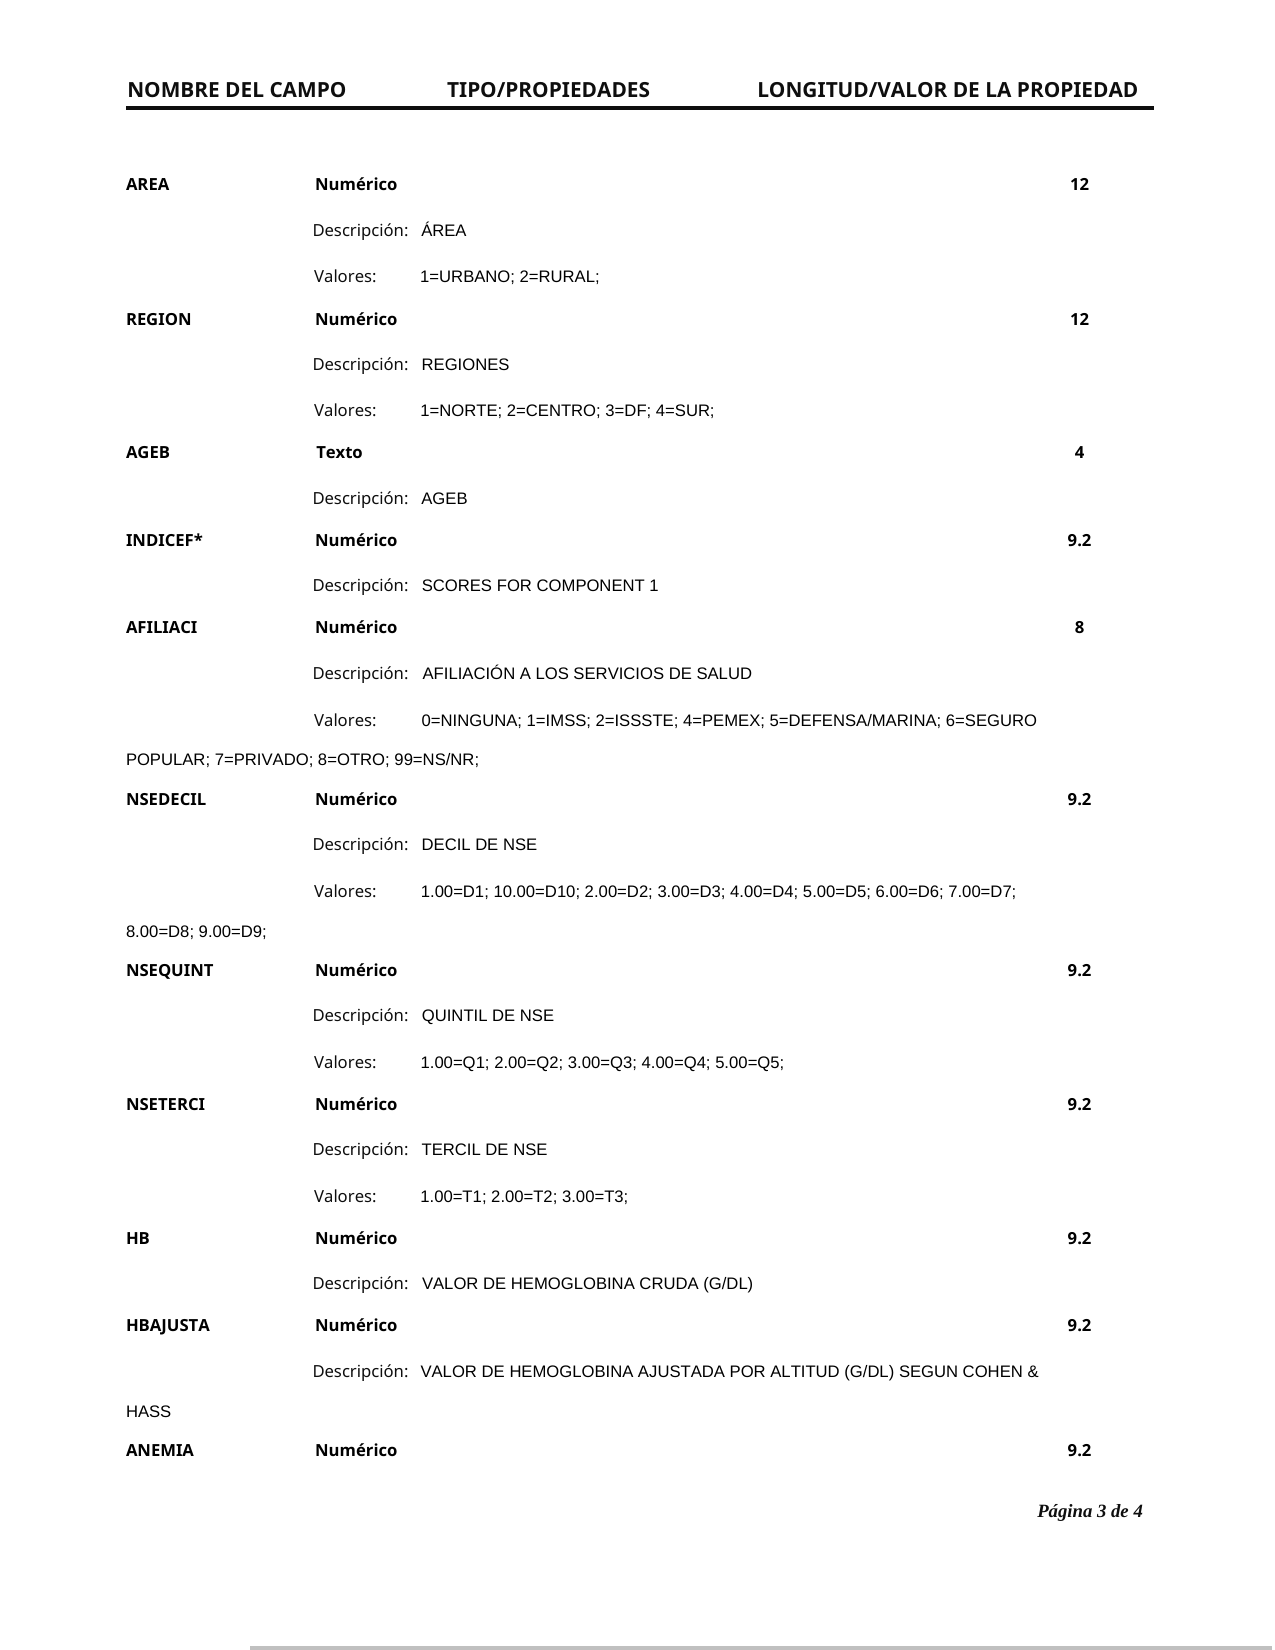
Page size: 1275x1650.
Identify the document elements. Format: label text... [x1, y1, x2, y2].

text 8.00=D8; 9.00=D9; [126, 921, 1138, 941]
text Descripción: QUINTIL DE NSE [126, 999, 1138, 1027]
text HB Numérico 9.2 [126, 1227, 1138, 1249]
text Valores: 1.00=Q1; 2.00=Q2; 3.00=Q3; 4.00=Q4; 5.00=Q5; [126, 1046, 1138, 1074]
text Descripción: SCORES FOR COMPONENT 1 [126, 569, 1138, 598]
text Descripción: VALOR DE HEMOGLOBINA AJUSTADA POR ALTITUD (G/DL) SEGUN COHEN & [126, 1355, 1138, 1383]
text Descripción: AGEB [126, 482, 1138, 510]
text Descripción: ÁREA [126, 214, 1138, 242]
text Valores: 1.00=D1; 10.00=D10; 2.00=D2; 3.00=D3; 4.00=D4; 5.00=D5; 6.00=D6; 7.00=D7; [126, 875, 1138, 903]
text NSEQUINT Numérico 9.2 [126, 958, 1138, 981]
text POPULAR; 7=PRIVADO; 8=OTRO; 99=NS/NR; [126, 750, 1138, 769]
subtitle NOMBRE DEL CAMPO TIPO/PROPIEDADES LONGITUD/VALOR DE LA PROPIEDAD [127, 75, 1138, 103]
text ANEMIA Numérico 9.2 [126, 1439, 1138, 1461]
text Descripción: VALOR DE HEMOGLOBINA CRUDA (G/DL) [126, 1267, 1138, 1296]
text REGION Numérico 12 [126, 307, 1138, 330]
text Valores: 1=NORTE; 2=CENTRO; 3=DF; 4=SUR; [126, 394, 1138, 423]
text NSEDECIL Numérico 9.2 [126, 787, 1138, 810]
text INDICEF* Numérico 9.2 [126, 529, 1138, 551]
text Descripción: TERCIL DE NSE [126, 1133, 1138, 1161]
text HBAJUSTA Numérico 9.2 [126, 1314, 1138, 1337]
text Descripción: AFILIACIÓN A LOS SERVICIOS DE SALUD [126, 657, 1138, 685]
text HASS [126, 1402, 1138, 1421]
text Valores: 0=NINGUNA; 1=IMSS; 2=ISSSTE; 4=PEMEX; 5=DEFENSA/MARINA; 6=SEGURO [126, 704, 1138, 732]
text AFILIACI Numérico 8 [126, 616, 1138, 639]
text Descripción: REGIONES [126, 348, 1138, 376]
text AREA Numérico 12 [126, 173, 1138, 196]
text NSETERCI Numérico 9.2 [126, 1092, 1138, 1115]
text AGEB Texto 4 [126, 441, 1138, 464]
text Descripción: DECIL DE NSE [126, 828, 1138, 856]
text Valores: 1.00=T1; 2.00=T2; 3.00=T3; [126, 1180, 1138, 1208]
text Valores: 1=URBANO; 2=RURAL; [126, 261, 1138, 288]
